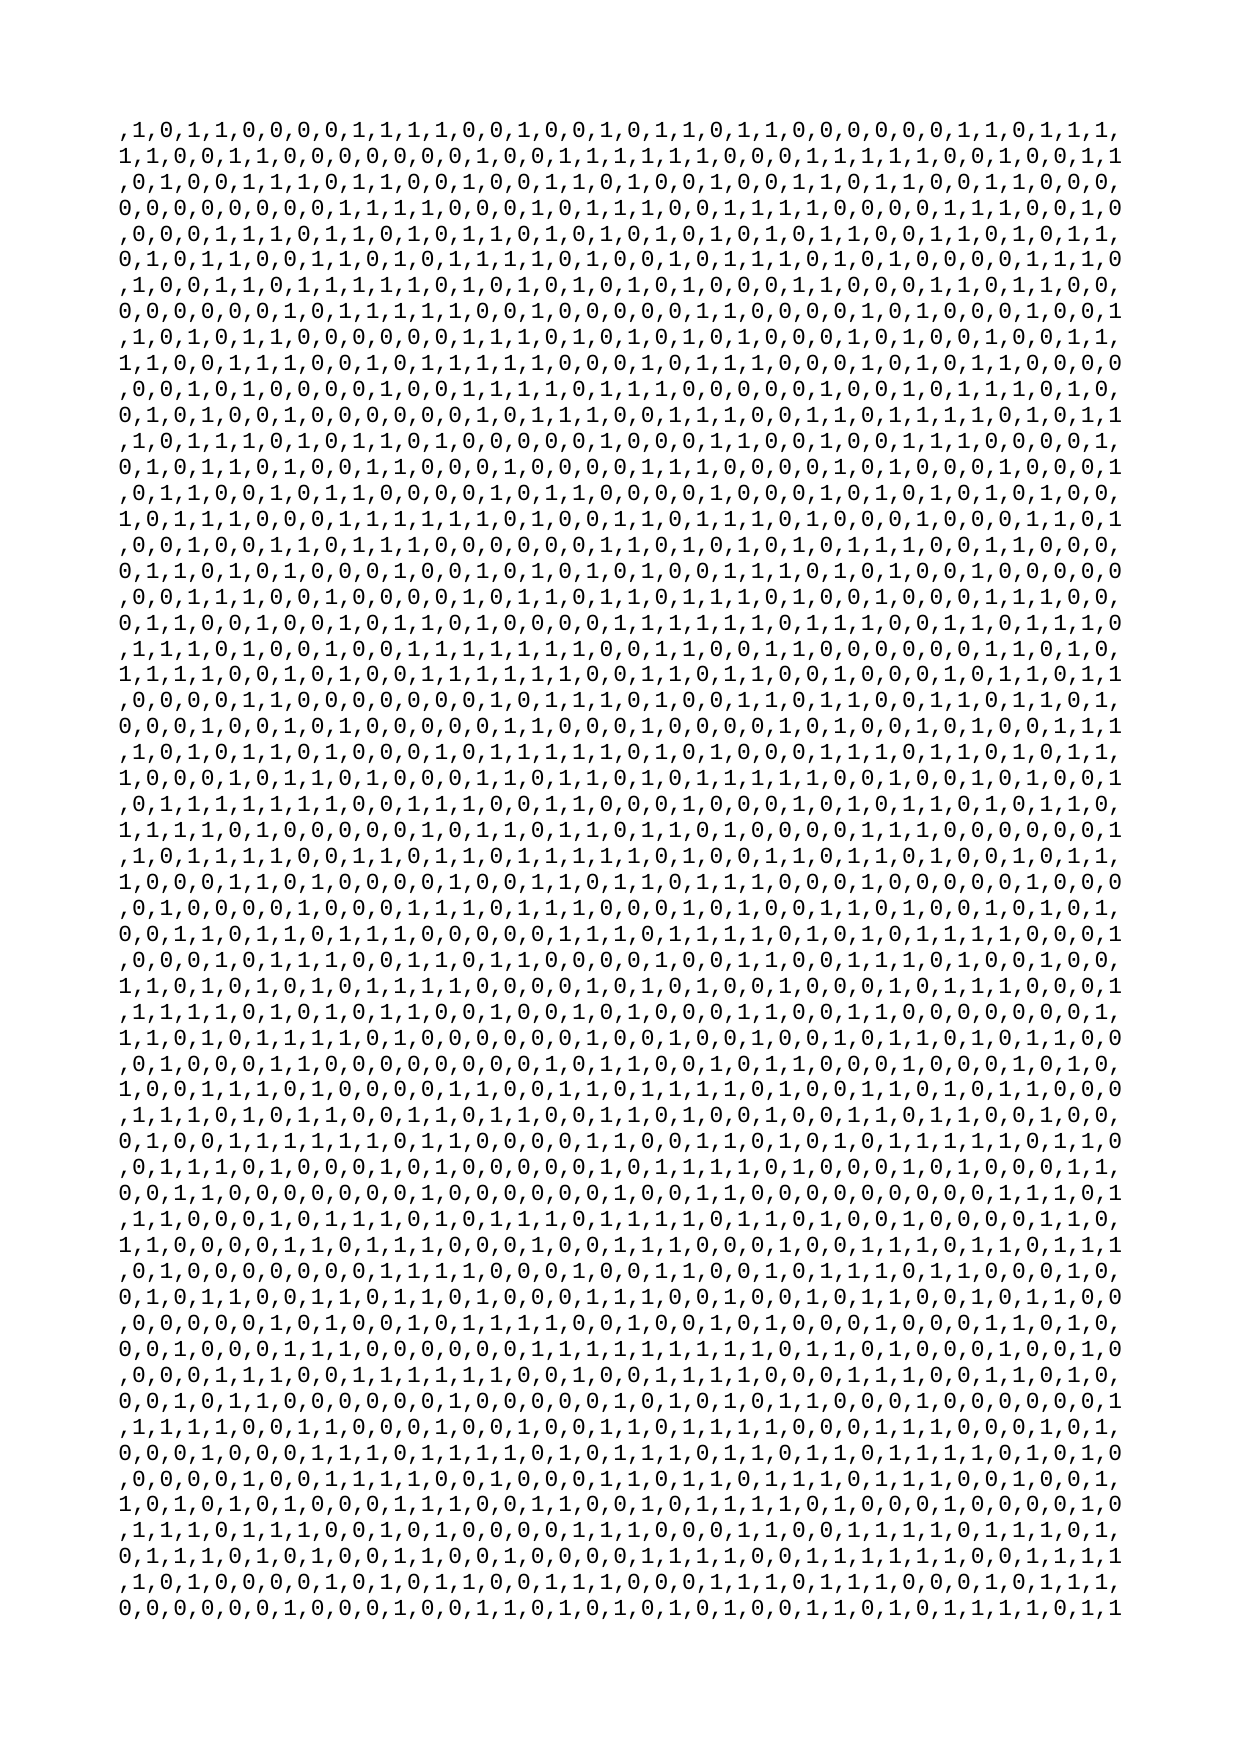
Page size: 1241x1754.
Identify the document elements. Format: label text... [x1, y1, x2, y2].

text ,1,0,1,1,0,0,0,0,1,1,1,1,0,0,1,0,0,1,0,1,1,0,1,1,0,0,0,0,0,0,1,1,0,1,1,1,1,1,0,0,1,1,0,0,0,0,0,0,0,1,0,0,1,1,1,1,1,1,0,0,0,1,1,1,1,1,0,0,1,0,0,1,1,0,1,0,0,1,1,1,0,1,1,0,0,1,0,0,1,1,0,1,0,0,1,0,0,1,1,0,1,1,0,0,1,1,0,0,0,0,0,0,0,0,0,0,0,1,1,1,1,0,0,0,1,0,1,1,1,0,0,1,1,1,1,0,0,0,0,1,1,1,0,0,1,0,0,0,0,1,1,1,0,1,1,0,1,0,1,1,0,1,0,1,0,1,0,1,0,1,0,1,1,0,0,1,1,0,1,0,1,1,0,1,0,1,1,0,0,1,1,0,1,0,1,1,1,1,0,1,0,0,1,0,1,1,1,0,1,0,1,0,0,0,0,1,1,1,0,1,0,0,1,1,0,1,1,1,1,1,0,1,0,1,0,1,0,1,0,1,0,0,0,1,1,0,0,0,1,1,0,1,1,0,0,0,0,0,0,0,0,1,0,1,1,1,1,1,0,0,1,0,0,0,0,0,1,1,0,0,0,0,1,0,1,0,0,0,1,0,0,1,1,0,1,0,1,1,0,0,0,0,0,0,1,1,1,0,1,0,1,0,1,0,1,0,0,0,1,0,1,0,0,1,0,0,1,1,1,1,0,0,1,1,1,0,0,1,0,1,1,1,1,1,0,0,0,1,0,1,1,1,0,0,0,1,0,1,0,1,1,0,0,0,0,0,0,1,0,1,0,0,0,0,1,0,0,1,1,1,1,0,1,1,1,0,0,0,0,0,1,0,0,1,0,1,1,1,0,1,0,0,1,0,1,0,0,1,0,0,0,0,0,0,1,0,1,1,1,0,0,1,1,1,0,0,1,1,0,1,1,1,1,0,1,0,1,1,1,0,1,1,1,0,1,0,1,1,0,1,0,0,0,0,0,1,0,0,0,1,1,0,0,1,0,0,1,1,1,0,0,0,0,1,0,1,0,1,1,0,1,0,0,1,1,0,0,0,1,0,0,0,0,1,1,1,0,0,0,0,1,0,1,0,0,0,1,0,0,0,1,0,1,1,0,0,1,0,1,1,0,0,0,0,1,0,1,1,0,0,0,0,1,0,0,0,1,0,1,0,1,0,1,0,1,0,0,1,0,1,1,1,0,0,0,1,1,1,1,1,1,0,1,0,0,1,1,0,1,1,1,0,1,0,0,0,1,0,0,0,1,1,0,1,0,0,1,0,0,1,1,0,1,1,1,0,0,0,0,0,0,1,1,0,1,0,1,0,1,0,1,1,1,0,0,1,1,0,0,0,0,1,1,0,1,0,1,0,0,0,1,0,0,1,0,1,0,1,0,1,0,0,1,1,1,0,1,0,1,0,0,1,0,0,0,0,0,0,0,1,1,1,0,0,1,0,0,0,0,1,0,1,1,0,1,1,0,1,1,1,0,1,0,0,1,0,0,0,1,1,1,0,0,0,1,1,0,0,1,0,0,1,0,1,1,0,1,0,0,0,0,1,1,1,1,1,1,0,1,1,1,0,0,1,1,0,1,1,1,0,1,1,1,0,1,0,0,1,0,0,1,1,1,1,1,1,1,0,0,1,1,0,0,1,1,0,0,0,0,0,0,1,1,0,1,0,1,1,1,1,0,0,1,0,1,0,0,1,1,1,1,1,1,0,0,1,1,0,1,1,0,0,1,0,0,0,1,0,1,1,0,1,1,0,0,0,0,1,1,0,0,0,0,0,0,0,1,0,1,1,1,0,1,0,0,1,1,0,1,1,0,0,1,1,0,1,1,0,1,0,0,0,1,0,0,1,0,1,0,0,0,0,0,1,1,0,0,0,1,0,0,0,0,1,0,1,0,0,1,0,1,0,0,1,1,1,1,0,1,0,1,1,0,1,0,0,0,1,0,1,1,1,1,1,0,1,0,1,0,0,0,1,1,1,0,1,1,0,1,0,1,1,1,0,0,0,1,0,1,1,0,1,0,0,0,1,1,0,1,1,0,1,0,1,1,1,1,1,0,0,1,0,0,1,0,1,0,0,1,0,1,1,1,1,1,1,1,0,0,1,1,1,0,0,1,1,0,0,0,1,0,0,0,1,0,1,0,1,1,0,1,0,1,1,0,1,1,1,1,0,1,0,0,0,0,0,1,0,1,1,0,1,1,0,1,1,0,1,0,0,0,0,1,1,1,0,0,0,0,0,0,1,1,0,1,1,1,1,0,0,1,1,0,1,1,0,1,1,1,1,1,0,1,0,0,1,1,0,1,1,0,1,0,0,1,0,1,1,1,0,0,0,1,1,0,1,0,0,0,0,1,0,0,1,1,0,1,1,0,1,1,1,0,0,0,1,0,0,0,0,0,1,0,0,0,0,1,0,0,0,0,1,0,0,0,1,1,1,0,1,1,1,0,0,0,1,0,1,0,0,1,1,0,1,0,0,1,0,1,0,1,0,0,1,1,0,1,1,0,1,1,1,0,0,0,0,0,1,1,1,0,1,1,1,1,0,1,0,1,0,1,1,1,1,0,0,0,1,0,0,0,1,0,1,1,1,0,0,1,1,0,1,1,0,0,0,0,1,0,0,1,1,0,0,1,1,1,0,1,0,0,1,0,0,1,1,0,1,0,1,0,1,0,1,1,1,1,0,0,0,0,1,0,1,0,1,0,0,1,0,0,0,1,0,1,1,1,0,0,0,1,1,1,1,1,0,1,0,1,0,1,1,0,0,1,0,0,1,0,1,0,0,0,1,1,0,0,1,1,0,0,0,0,0,0,0,1,1,1,0,1,0,1,1,1,1,0,1,0,0,0,0,0,0,1,0,0,1,0,0,1,0,0,1,0,1,1,0,1,0,1,1,0,0,0,1,0,0,0,1,1,0,0,0,0,0,0,0,0,1,0,1,1,0,0,1,0,1,1,0,0,0,1,0,0,0,1,0,1,0,1,0,0,1,1,1,0,1,0,0,0,0,1,1,0,0,1,1,0,1,1,1,1,0,1,0,0,1,1,0,1,0,1,1,0,0,0,1,1,1,0,1,0,1,1,0,0,1,1,0,1,1,0,0,1,1,0,1,0,0,1,0,0,1,1,0,1,1,0,0,1,0,0,0,1,0,0,1,1,1,1,1,1,0,1,1,0,0,0,0,1,1,0,0,1,1,0,1,0,1,0,1,1,1,1,1,0,1,1,0,0,1,1,1,0,1,0,0,0,1,0,1,0,0,0,0,0,1,0,1,1,1,1,0,1,0,0,0,1,0,1,0,0,0,1,1,0,0,1,1,0,0,0,0,0,0,0,1,0,0,0,0,0,0,1,0,0,1,1,0,0,0,0,0,0,0,0,0,1,1,1,0,1,1,1,0,0,0,1,0,1,1,1,0,1,0,1,1,1,0,1,1,1,1,0,1,1,0,1,0,0,1,0,0,0,0,1,1,0,1,1,0,0,0,0,1,1,0,1,1,1,0,0,0,1,0,0,1,1,1,0,0,0,1,0,0,1,1,1,0,1,1,0,1,1,1,0,1,0,0,0,0,0,0,0,1,1,1,1,0,0,0,1,0,0,1,1,0,0,1,0,1,1,1,0,1,1,0,0,0,1,0,0,1,0,1,1,0,0,1,1,0,1,1,0,1,0,0,0,1,1,1,0,0,1,0,0,1,0,1,1,0,0,1,0,1,1,0,0,0,0,0,0,0,1,0,1,0,0,1,0,1,1,1,1,0,0,1,0,0,1,0,1,0,0,0,1,0,0,0,1,1,0,1,0,0,0,1,0,0,0,1,1,1,0,0,0,0,0,0,1,1,1,1,1,1,1,1,1,0,1,1,0,1,0,0,0,1,0,0,1,0,0,0,0,1,1,1,0,0,1,1,1,1,1,1,0,0,1,0,0,1,1,1,1,0,0,0,1,1,1,0,0,1,1,0,1,0,0,0,1,0,1,1,0,0,0,0,0,0,1,0,0,0,0,0,1,0,1,0,1,0,1,1,0,0,0,1,0,0,0,0,0,0,1,1,1,1,1,0,0,1,1,0,0,0,1,0,0,1,0,0,1,1,0,1,1,1,1,0,0,0,1,1,1,0,0,0,1,0,1,0,0,0,1,0,0,0,1,1,1,0,1,1,1,1,0,1,0,1,1,1,0,1,1,0,1,1,0,1,1,1,1,0,1,0,1,0,0,0,0,0,1,0,0,1,1,1,1,0,0,1,0,0,0,1,1,0,1,1,0,1,1,1,0,1,1,1,0,0,1,0,0,1,1,0,1,0,1,0,1,0,0,0,1,1,1,0,0,1,1,0,0,1,0,1,1,1,1,0,1,0,0,0,1,0,0,0,0,1,0,1,1,1,0,1,1,1,0,0,1,0,1,0,0,0,0,1,1,1,0,0,0,1,1,0,0,1,1,1,1,0,1,1,1,0,1,0,1,1,1,0,1,0,1,0,0,1,1,0,0,1,0,0,0,0,1,1,1,1,0,0,1,1,1,1,1,1,0,0,1,1,1,1,1,0,1,0,0,0,0,1,0,1,0,1,1,0,0,1,1,1,0,0,0,1,1,1,0,1,1,1,0,0,0,1,0,1,1,1,0,0,0,0,0,0,1,0,0,0,1,0,0,1,1,0,1,0,1,0,1,0,1,0,0,1,1,0,1,0,1,1,1,1,0,1,1 [118, 118, 1122, 1622]
